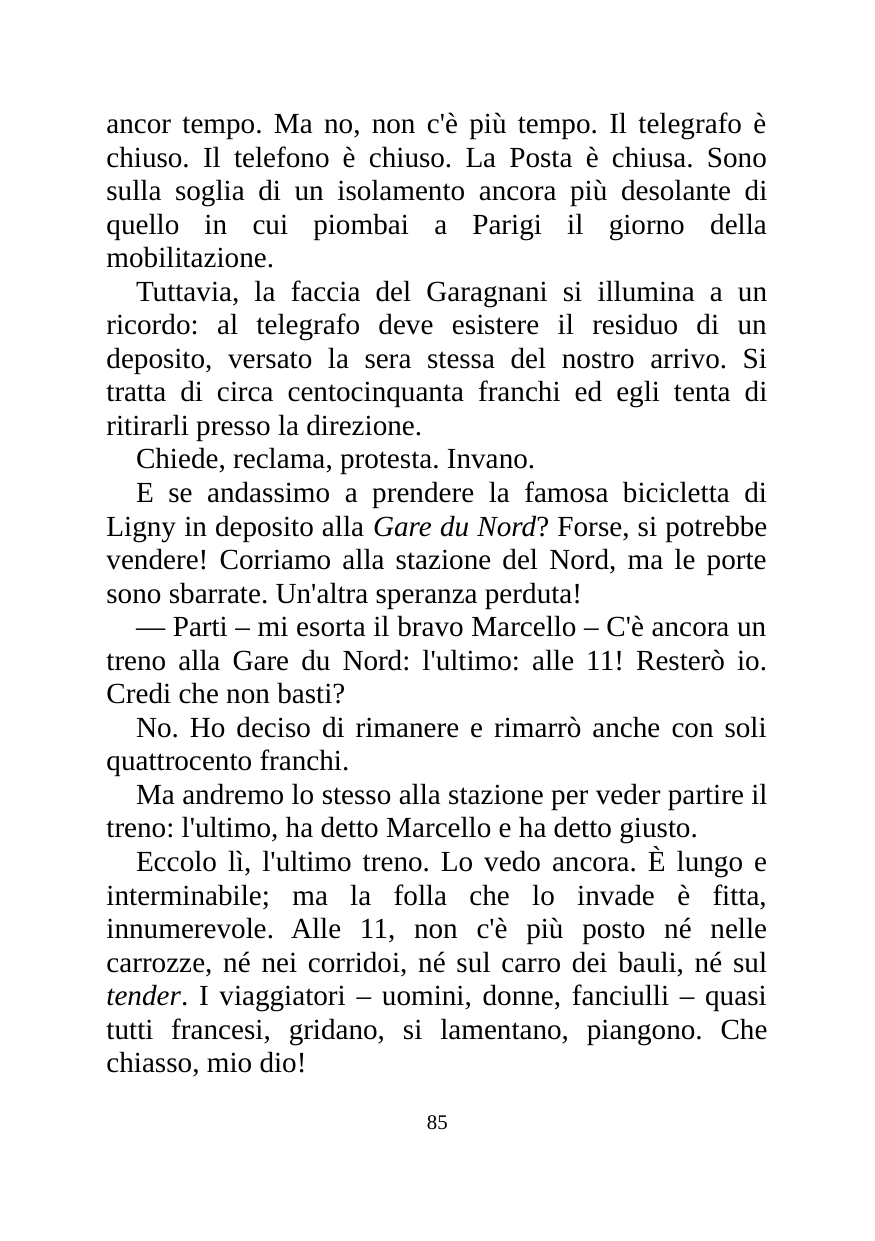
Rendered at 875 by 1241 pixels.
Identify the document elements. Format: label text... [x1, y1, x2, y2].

text Tuttavia, la faccia del Garagnani si illumina a un ricordo: al telegrafo deve esistere il residuo di un deposito, versato la sera stessa del nostro arrivo. Si tratta di circa centocinquanta franchi ed egli tenta di ritirarli presso la direzione. [106, 274, 768, 442]
text ancor tempo. Ma no, non c'è più tempo. Il telegrafo è chiuso. Il telefono è chiuso. La Posta è chiusa. Sono sulla soglia di un isolamento ancora più desolante di quello in cui piombai a Parigi il giorno della mobilitazione. [106, 106, 768, 274]
text Chiede, reclama, protesta. Invano. [106, 442, 768, 475]
text E se andassimo a prendere la famosa bicicletta di Ligny in deposito alla Gare du Nord? Forse, si potrebbe vendere! Corriamo alla stazione del Nord, ma le porte sono sbarrate. Un'altra speranza perduta! [106, 475, 768, 609]
text No. Ho deciso di rimanere e rimarrò anche con soli quattrocento franchi. [106, 710, 768, 777]
text Ma andremo lo stesso alla stazione per veder partire il treno: l'ultimo, ha detto Marcello e ha detto giusto. [106, 777, 768, 844]
text — Parti – mi esorta il bravo Marcello – C'è ancora un treno alla Gare du Nord: l'ultimo: alle 11! Resterò io. Credi che non basti? [106, 609, 768, 710]
text Eccolo lì, l'ultimo treno. Lo vedo ancora. È lungo e interminabile; ma la folla che lo invade è fitta, innumerevole. Alle 11, non c'è più posto né nelle carrozze, né nei corridoi, né sul carro dei bauli, né sul tender. I viaggiatori – uomini, donne, fanciulli – quasi tutti francesi, gridano, si lamentano, piangono. Che chiasso, mio dio! [106, 844, 768, 1079]
